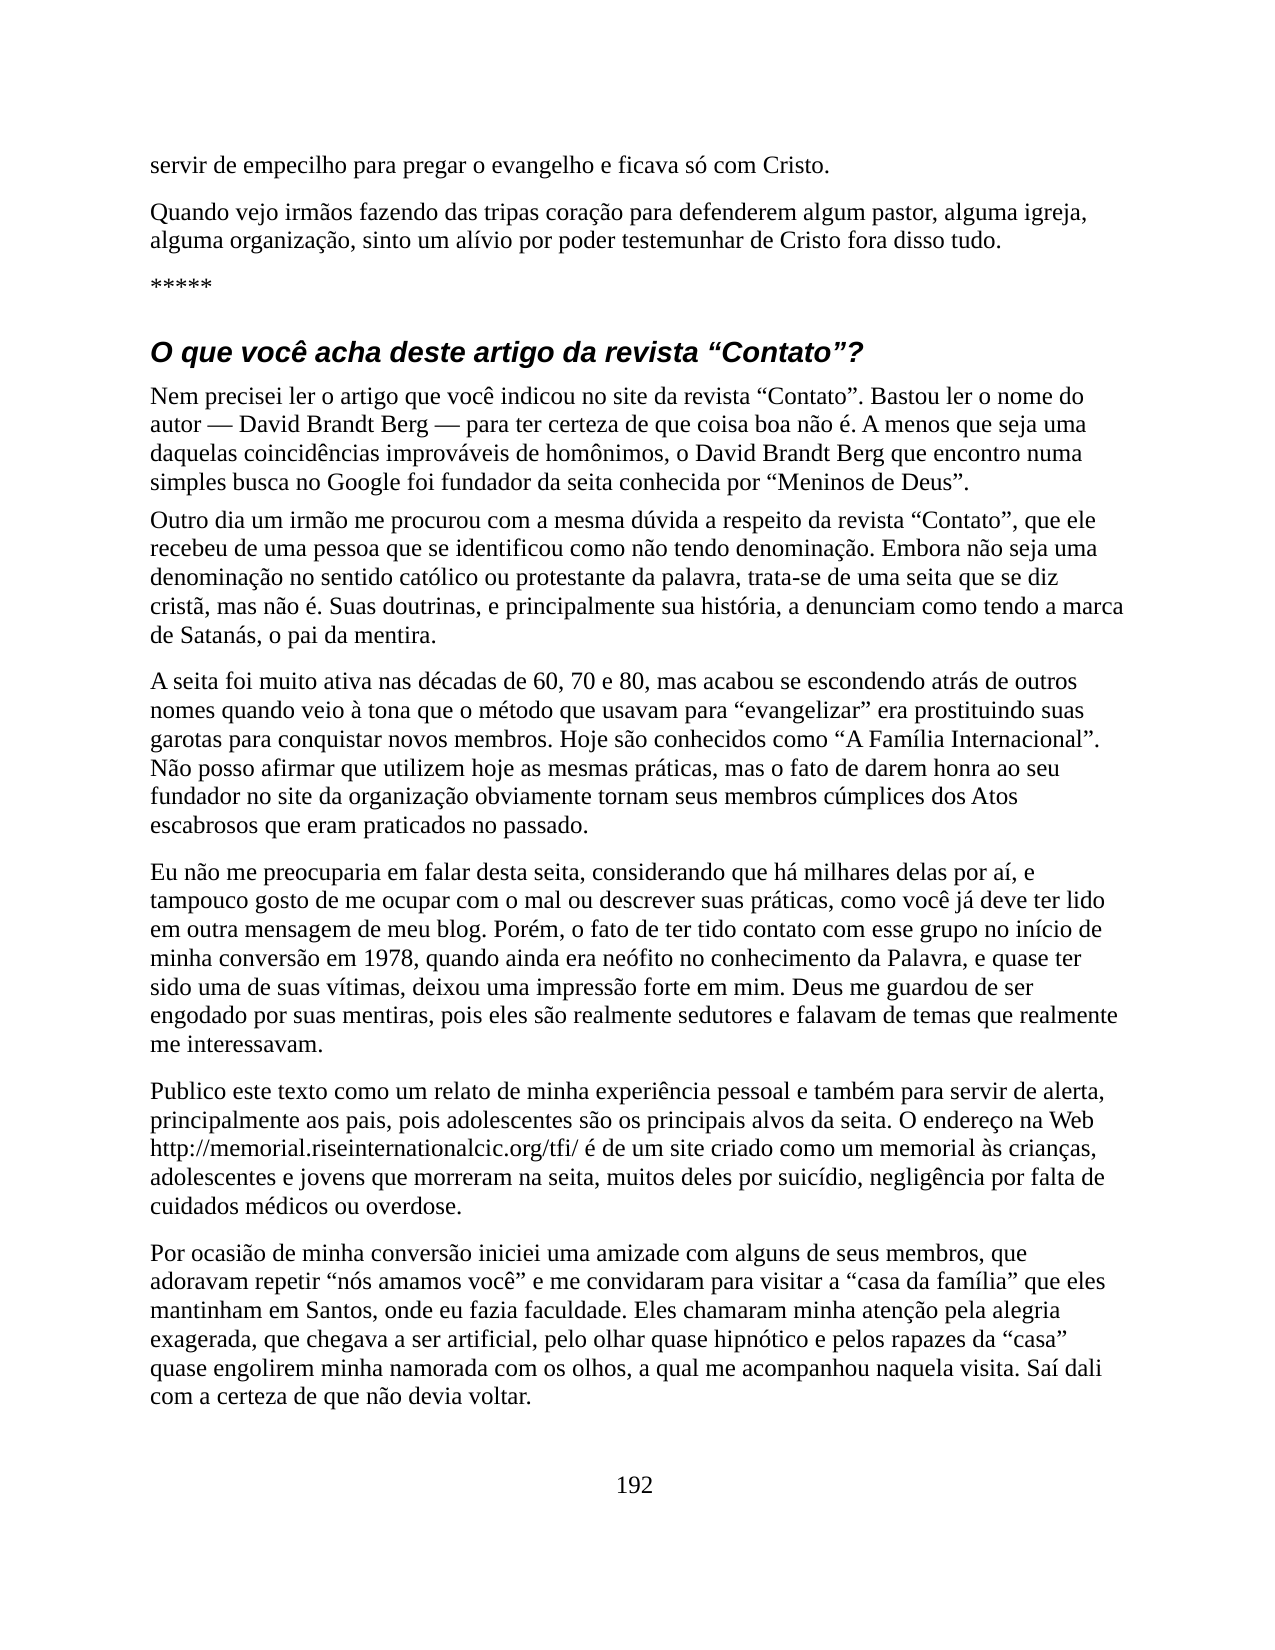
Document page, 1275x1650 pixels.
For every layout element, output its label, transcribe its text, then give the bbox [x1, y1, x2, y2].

text Por ocasião de minha conversão iniciei uma amizade com alguns de seus membros, que adoravam repetir “nós amamos você” e me convidaram para visitar a “casa da família” que eles mantinham em Santos, onde eu fazia faculdade. Eles chamaram minha atenção pela alegria exagerada, que chegava a ser artificial, pelo olhar quase hipnótico e pelos rapazes da “casa” quase engolirem minha namorada com os olhos, a qual me acompanhou naquela visita. Saí dali com a certeza de que não devia voltar. [150, 1238, 1125, 1410]
text A seita foi muito ativa nas décadas de 60, 70 e 80, mas acabou se escondendo atrás de outros nomes quando veio à tona que o método que usavam para “evangelizar” era prostituindo suas garotas para conquistar novos membros. Hoje são conhecidos como “A Família Internacional”. Não posso afirmar que utilizem hoje as mesmas práticas, mas o fato de darem honra ao seu fundador no site da organização obviamente tornam seus membros cúmplices dos Atos escabrosos que eram praticados no passado. [150, 666, 1125, 839]
text servir de empecilho para pregar o evangelho e ficava só com Cristo. [150, 150, 1125, 179]
text Eu não me preocuparia em falar desta seita, considerando que há milhares delas por aí, e tampouco gosto de me ocupar com o mal ou descrever suas práticas, como você já deve ter lido em outra mensagem de meu blog. Porém, o fato de ter tido contato com esse grupo no início de minha conversão em 1978, quando ainda era neófito no conhecimento da Palavra, e quase ter sido uma de suas vítimas, deixou uma impressão forte em mim. Deus me guardou de ser engodado por suas mentiras, pois eles são realmente sedutores e falavam de temas que realmente me interessavam. [150, 857, 1125, 1058]
subtitle O que você acha deste artigo da revista “Contato”? [150, 335, 1125, 368]
text Outro dia um irmão me procurou com a mesma dúvida a respeito da revista “Contato”, que ele recebeu de uma pessoa que se identificou como não tendo denominação. Embora não seja uma denominação no sentido católico ou protestante da palavra, trata-se de uma seita que se diz cristã, mas não é. Suas doutrinas, e principalmente sua história, a denunciam como tendo a marca de Satanás, o pai da mentira. [150, 505, 1125, 648]
text Publico este texto como um relato de minha experiência pessoal e também para servir de alerta, principalmente aos pais, pois adolescentes são os principais alvos da seita. O endereço na Web http://memorial.riseinternationalcic.org/tfi/ é de um site criado como um memorial às crianças, adolescentes e jovens que morreram na seita, muitos deles por suicídio, negligência por falta de cuidados médicos ou overdose. [150, 1076, 1125, 1220]
text ***** [150, 272, 1125, 301]
text Nem precisei ler o artigo que você indicou no site da revista “Contato”. Bastou ler o nome do autor — David Brandt Berg — para ter certeza de que coisa boa não é. A menos que seja uma daquelas coincidências improváveis de homônimos, o David Brandt Berg que encontro numa simples busca no Google foi fundador da seita conhecida por “Meninos de Deus”. [150, 381, 1125, 496]
text Quando vejo irmãos fazendo das tripas coração para defenderem algum pastor, alguma igreja, alguma organização, sinto um alívio por poder testemunhar de Cristo fora disso tudo. [150, 197, 1125, 254]
